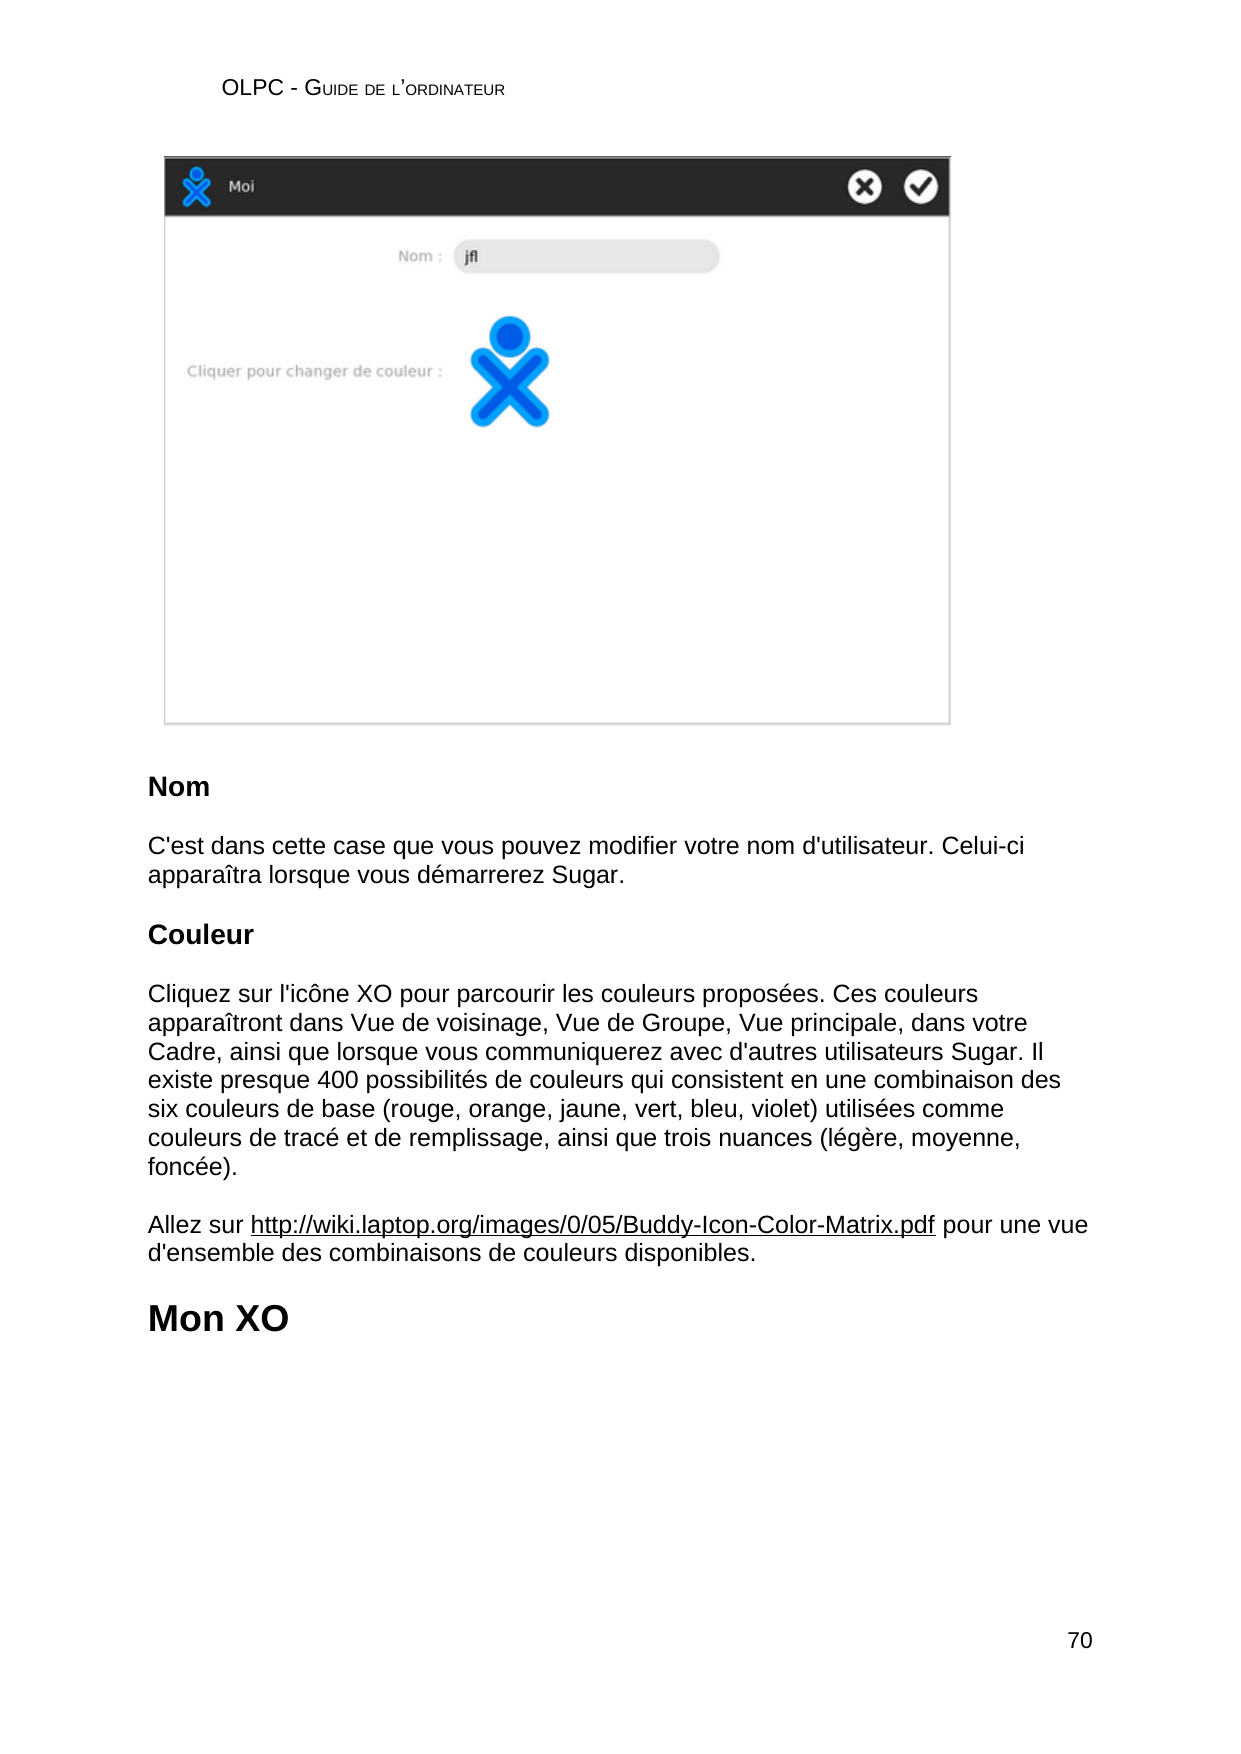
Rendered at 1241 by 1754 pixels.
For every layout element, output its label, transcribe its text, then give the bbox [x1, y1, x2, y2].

picture [164, 156, 952, 726]
text Mon XO [148, 1296, 1092, 1339]
text Couleur [148, 918, 1092, 950]
text C'est dans cette case que vous pouvez modifier votre nom d'utilisateur. Celui-ci apparaîtra lorsque vous démarrerez Sugar. [148, 831, 1092, 888]
text Nom [148, 769, 1092, 802]
text Allez sur http://wiki.laptop.org/images/0/05/Buddy-Icon-Color-Matrix.pdf pour une vue d'ensemble des combinaisons de couleurs disponibles. [148, 1210, 1092, 1267]
text Cliquez sur l'icône XO pour parcourir les couleurs proposées. Ces couleurs apparaîtront dans Vue de voisinage, Vue de Groupe, Vue principale, dans votre Cadre, ainsi que lorsque vous communiquerez avec d'autres utilisateurs Sugar. Il existe presque 400 possibilités de couleurs qui consistent en une combinaison des six couleurs de base (rouge, orange, jaune, vert, bleu, violet) utilisées comme couleurs de tracé et de remplissage, ainsi que trois nuances (légère, moyenne, foncée). [148, 979, 1092, 1181]
